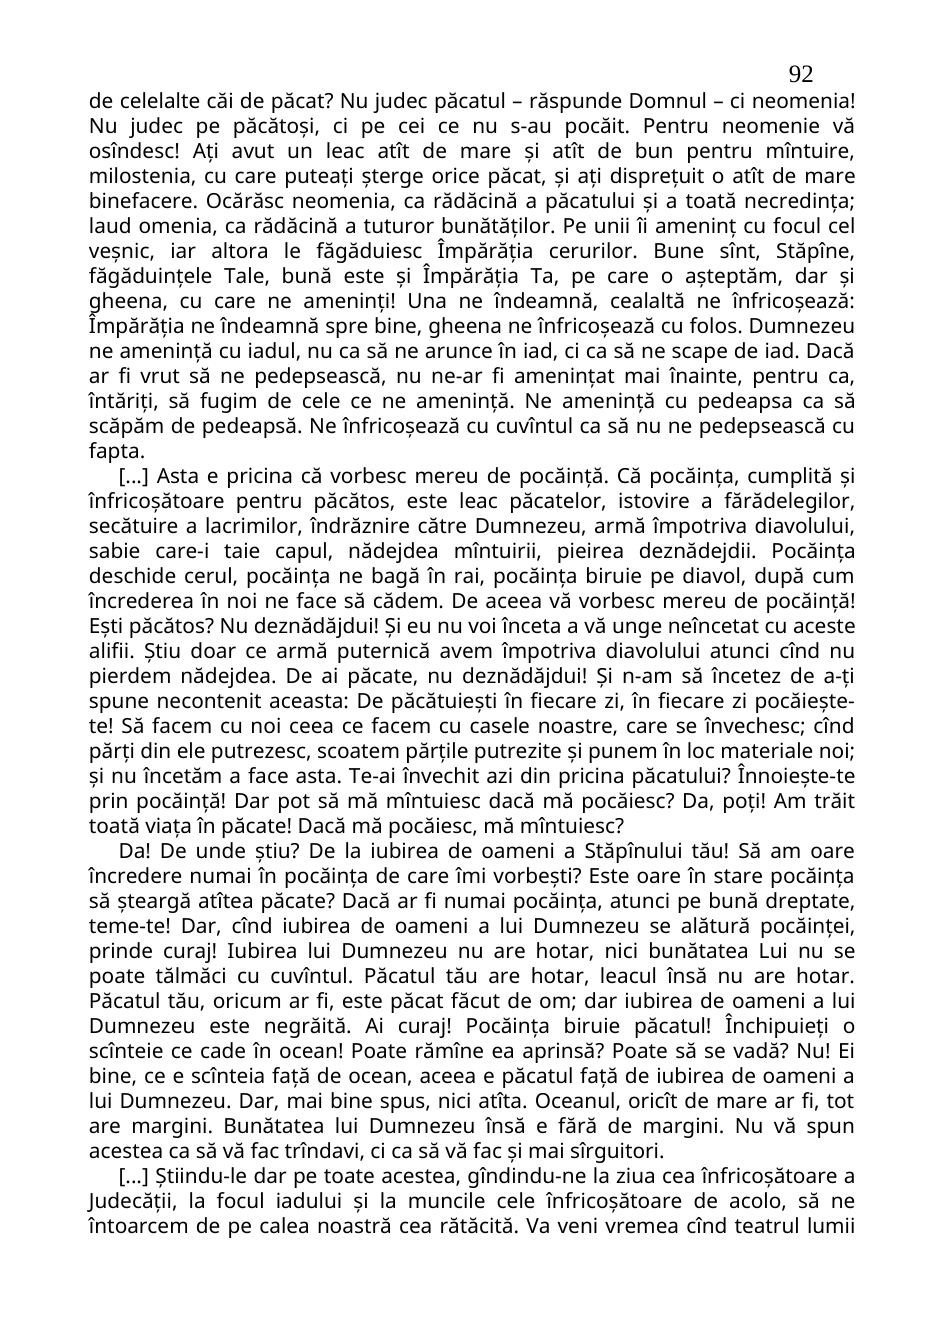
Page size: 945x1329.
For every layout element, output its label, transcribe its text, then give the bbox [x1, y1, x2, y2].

text [...] Asta e pricina că vorbesc mereu de pocăinţă. Că pocăinţa, cumplită şi înfricoşătoare pentru păcătos, este leac păcatelor, istovire a fărădelegilor, secătuire a lacrimilor, îndrăznire către Dumnezeu, armă împotriva diavolului, sabie care-i taie capul, nădejdea mîntuirii, pieirea deznădejdii. Pocăinţa deschide cerul, pocăinţa ne bagă în rai, pocăinţa biruie pe diavol, după cum încrederea în noi ne face să cădem. De aceea vă vorbesc mereu de pocăinţă! Eşti păcătos? Nu deznădăjdui! Şi eu nu voi înceta a vă unge neîncetat cu aceste alifii. Ştiu doar ce armă puternică avem împotriva diavolului atunci cînd nu pierdem nădejdea. De ai păcate, nu deznădăjdui! Şi n-am să încetez de a-ţi spune necontenit aceasta: De păcătuieşti în fiecare zi, în fiecare zi pocăieşte-te! Să facem cu noi ceea ce facem cu casele noastre, care se învechesc; cînd părţi din ele putrezesc, scoatem părţile putrezite şi punem în loc materiale noi; şi nu încetăm a face asta. Te-ai învechit azi din pricina păcatului? Înnoieşte-te prin pocăinţă! Dar pot să mă mîntuiesc dacă mă pocăiesc? Da, poţi! Am trăit toată viaţa în păcate! Dacă mă pocăiesc, mă mîntuiesc? [89, 464, 856, 839]
text [...] Ştiindu-le dar pe toate acestea, gîndindu-ne la ziua cea înfricoşătoare a Judecăţii, la focul iadului şi la muncile cele înfricoşătoare de acolo, să ne întoarcem de pe calea noastră cea rătăcită. Va veni vremea cînd teatrul lumii [89, 1164, 856, 1239]
text de celelalte căi de păcat? Nu judec păcatul – răspunde Domnul – ci neomenia! Nu judec pe păcătoşi, ci pe cei ce nu s-au pocăit. Pentru neomenie vă osîndesc! Aţi avut un leac atît de mare şi atît de bun pentru mîntuire, milostenia, cu care puteaţi şterge orice păcat, şi aţi dispreţuit o atît de mare binefacere. Ocărăsc neomenia, ca rădăcină a păcatului şi a toată necredinţa; laud omenia, ca rădăcină a tuturor bunătăţilor. Pe unii îi ameninţ cu focul cel veşnic, iar altora le făgăduiesc Împărăţia cerurilor. Bune sînt, Stăpîne, făgăduinţele Tale, bună este şi Împărăţia Ta, pe care o aşteptăm, dar şi gheena, cu care ne ameninţi! Una ne îndeamnă, cealaltă ne înfricoşează: Împărăţia ne îndeamnă spre bine, gheena ne înfricoşează cu folos. Dumnezeu ne ameninţă cu iadul, nu ca să ne arunce în iad, ci ca să ne scape de iad. Dacă ar fi vrut să ne pedepsească, nu ne-ar fi ameninţat mai înainte, pentru ca, întăriţi, să fugim de cele ce ne ameninţă. Ne ameninţă cu pedeapsa ca să scăpăm de pedeapsă. Ne înfricoşează cu cuvîntul ca să nu ne pedepsească cu fapta. [89, 89, 856, 464]
text Da! De unde ştiu? De la iubirea de oameni a Stăpînului tău! Să am oare încredere numai în pocăinţa de care îmi vorbeşti? Este oare în stare pocăinţa să şteargă atîtea păcate? Dacă ar fi numai pocăinţa, atunci pe bună dreptate, teme-te! Dar, cînd iubirea de oameni a lui Dumnezeu se alătură pocăinţei, prinde curaj! Iubirea lui Dumnezeu nu are hotar, nici bunătatea Lui nu se poate tălmăci cu cuvîntul. Păcatul tău are hotar, leacul însă nu are hotar. Păcatul tău, oricum ar fi, este păcat făcut de om; dar iubirea de oameni a lui Dumnezeu este negrăită. Ai curaj! Pocăinţa biruie păcatul! Închipuieţi o scînteie ce cade în ocean! Poate rămîne ea aprinsă? Poate să se vadă? Nu! Ei bine, ce e scînteia faţă de ocean, aceea e păcatul faţă de iubirea de oameni a lui Dumnezeu. Dar, mai bine spus, nici atîta. Oceanul, oricît de mare ar fi, tot are margini. Bunătatea lui Dumnezeu însă e fără de margini. Nu vă spun acestea ca să vă fac trîndavi, ci ca să vă fac şi mai sîrguitori. [89, 839, 856, 1164]
